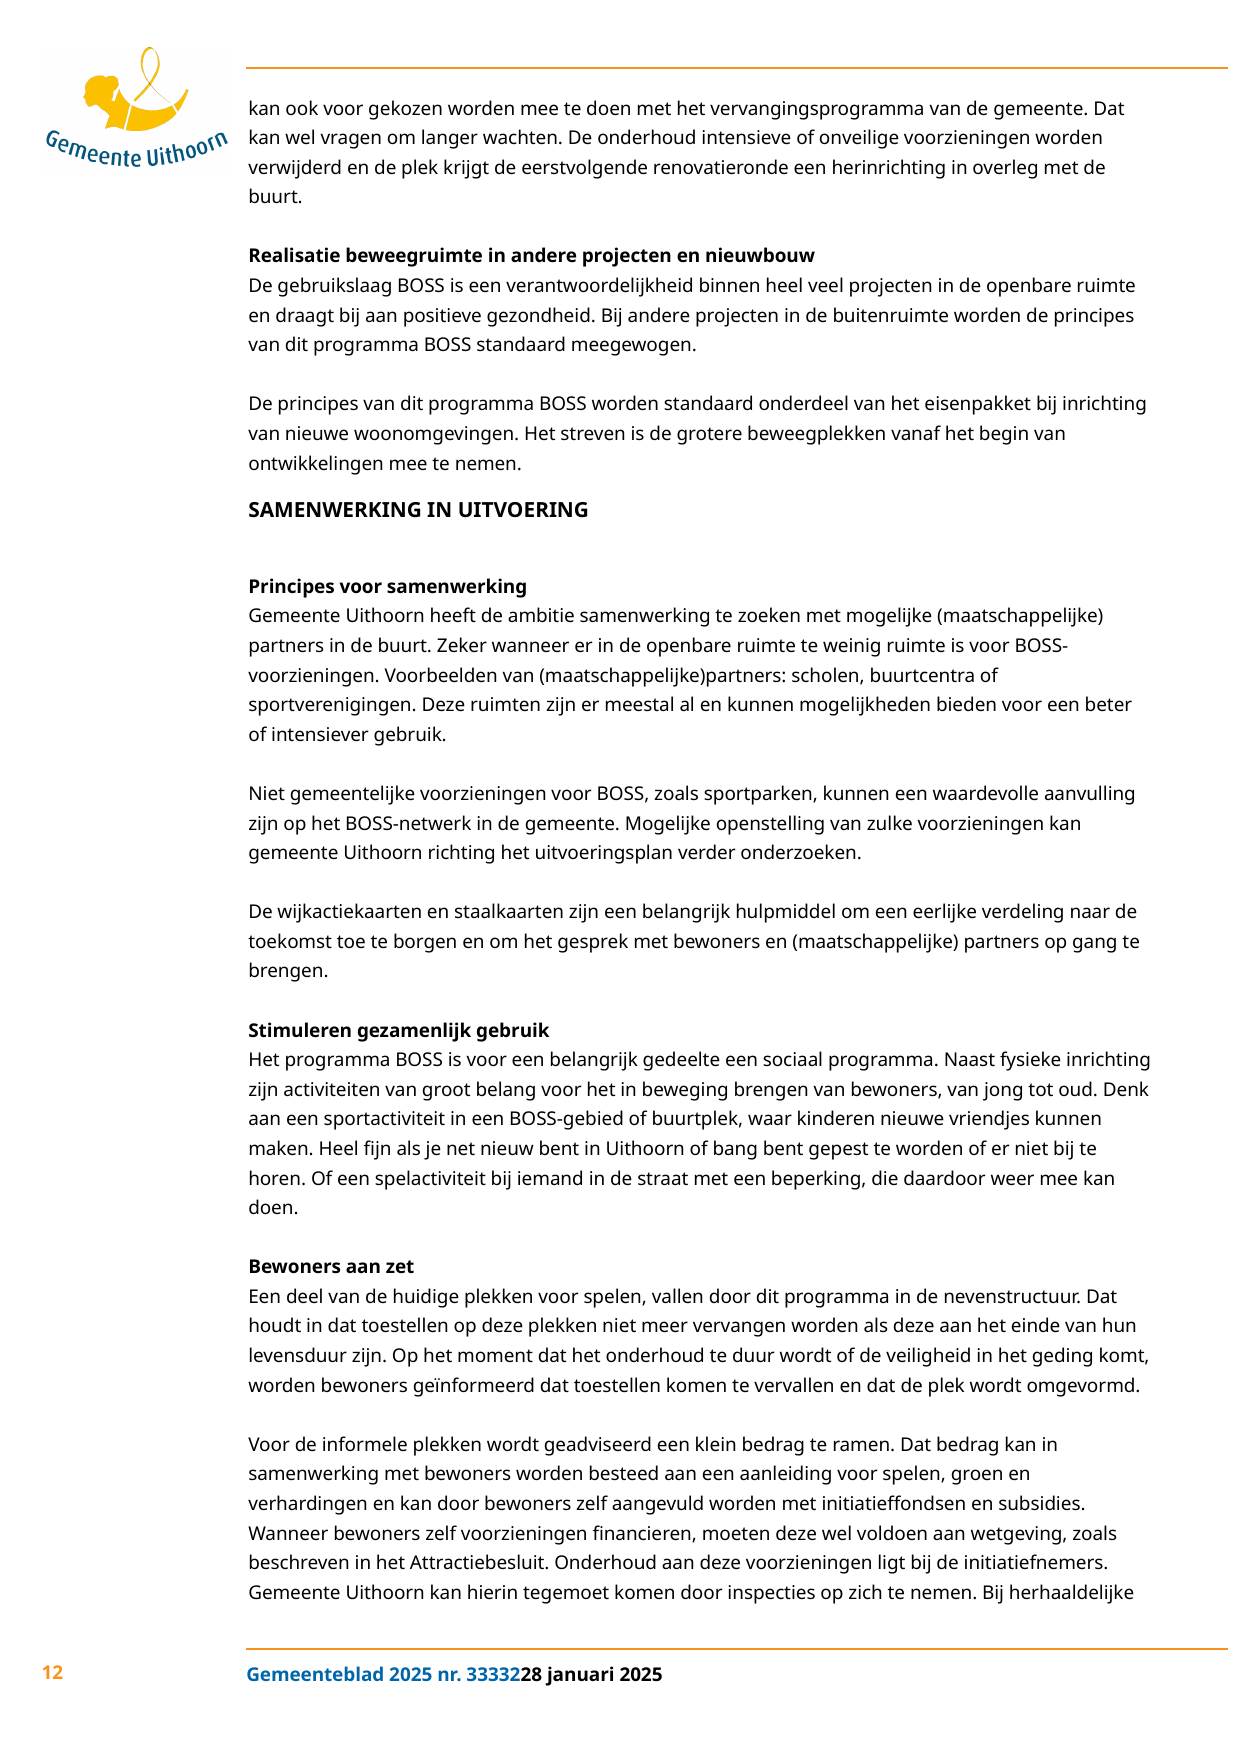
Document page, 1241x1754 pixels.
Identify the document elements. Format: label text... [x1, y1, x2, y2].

text Stimuleren gezamenlijk gebruik [248, 1017, 1152, 1043]
text De principes van dit programma BOSS worden standaard onderdeel van het eisenpakket bij inrichting van nieuwe woonomgevingen. Het streven is de grotere beweegplekken vanaf het begin van ontwikkelingen mee te nemen. [248, 391, 1152, 476]
text Niet gemeentelijke voorzieningen voor BOSS, zoals sportparken, kunnen een waardevolle aanvulling zijn op het BOSS-netwerk in de gemeente. Mogelijke openstelling van zulke voorzieningen kan gemeente Uithoorn richting het uitvoeringsplan verder onderzoeken. [248, 780, 1152, 865]
text kan ook voor gekozen worden mee te doen met het vervangingsprogramma van de gemeente. Dat kan wel vragen om langer wachten. De onderhoud intensieve of onveilige voorzieningen worden verwijderd en de plek krijgt de eerstvolgende renovatieronde een herinrichting in overleg met de buurt. [248, 95, 1152, 209]
text Realisatie beweegruimte in andere projecten en nieuwbouw [248, 243, 1152, 268]
text Principes voor samenwerking [248, 573, 1152, 599]
text De gebruikslaag BOSS is een verantwoordelijkheid binnen heel veel projecten in de openbare ruimte en draagt bij aan positieve gezondheid. Bij andere projecten in de buitenruimte worden de principes van dit programma BOSS standaard meegewogen. [248, 272, 1152, 357]
text SAMENWERKING IN UITVOERING [248, 495, 1152, 524]
text Voor de informele plekken wordt geadviseerd een klein bedrag te ramen. Dat bedrag kan in samenwerking met bewoners worden besteed aan een aanleiding voor spelen, groen en verhardingen en kan door bewoners zelf aangevuld worden met initiatieffondsen en subsidies. Wanneer bewoners zelf voorzieningen financieren, moeten deze wel voldoen aan wetgeving, zoals beschreven in het Attractiebesluit. Onderhoud aan deze voorzieningen ligt bij de initiatiefnemers. Gemeente Uithoorn kan hierin tegemoet komen door inspecties op zich te nemen. Bij herhaaldelijke [248, 1431, 1152, 1605]
picture [41, 47, 231, 172]
text De wijkactiekaarten en staalkaarten zijn een belangrijk hulpmiddel om een eerlijke verdeling naar de toekomst toe te borgen en om het gesprek met bewoners en (maatschappelijke) partners op gang te brengen. [248, 898, 1152, 983]
text Bewoners aan zet [248, 1253, 1152, 1279]
text Gemeente Uithoorn heeft de ambitie samenwerking te zoeken met mogelijke (maatschappelijke) partners in de buurt. Zeker wanneer er in de openbare ruimte te weinig ruimte is voor BOSS-voorzieningen. Voorbeelden van (maatschappelijke)partners: scholen, buurtcentra of sportverenigingen. Deze ruimten zijn er meestal al en kunnen mogelijkheden bieden voor een beter of intensiever gebruik. [248, 603, 1152, 747]
text Een deel van de huidige plekken voor spelen, vallen door dit programma in de nevenstructuur. Dat houdt in dat toestellen op deze plekken niet meer vervangen worden als deze aan het einde van hun levensduur zijn. Op het moment dat het onderhoud te duur wordt of de veiligheid in het geding komt, worden bewoners geïnformeerd dat toestellen komen te vervallen en dat de plek wordt omgevormd. [248, 1283, 1152, 1398]
text Het programma BOSS is voor een belangrijk gedeelte een sociaal programma. Naast fysieke inrichting zijn activiteiten van groot belang voor het in beweging brengen van bewoners, van jong tot oud. Denk aan een sportactiviteit in een BOSS-gebied of buurtplek, waar kinderen nieuwe vriendjes kunnen maken. Heel fijn als je net nieuw bent in Uithoorn of bang bent gepest te worden of er niet bij te horen. Of een spelactiviteit bij iemand in de straat met een beperking, die daardoor weer mee kan doen. [248, 1046, 1152, 1220]
